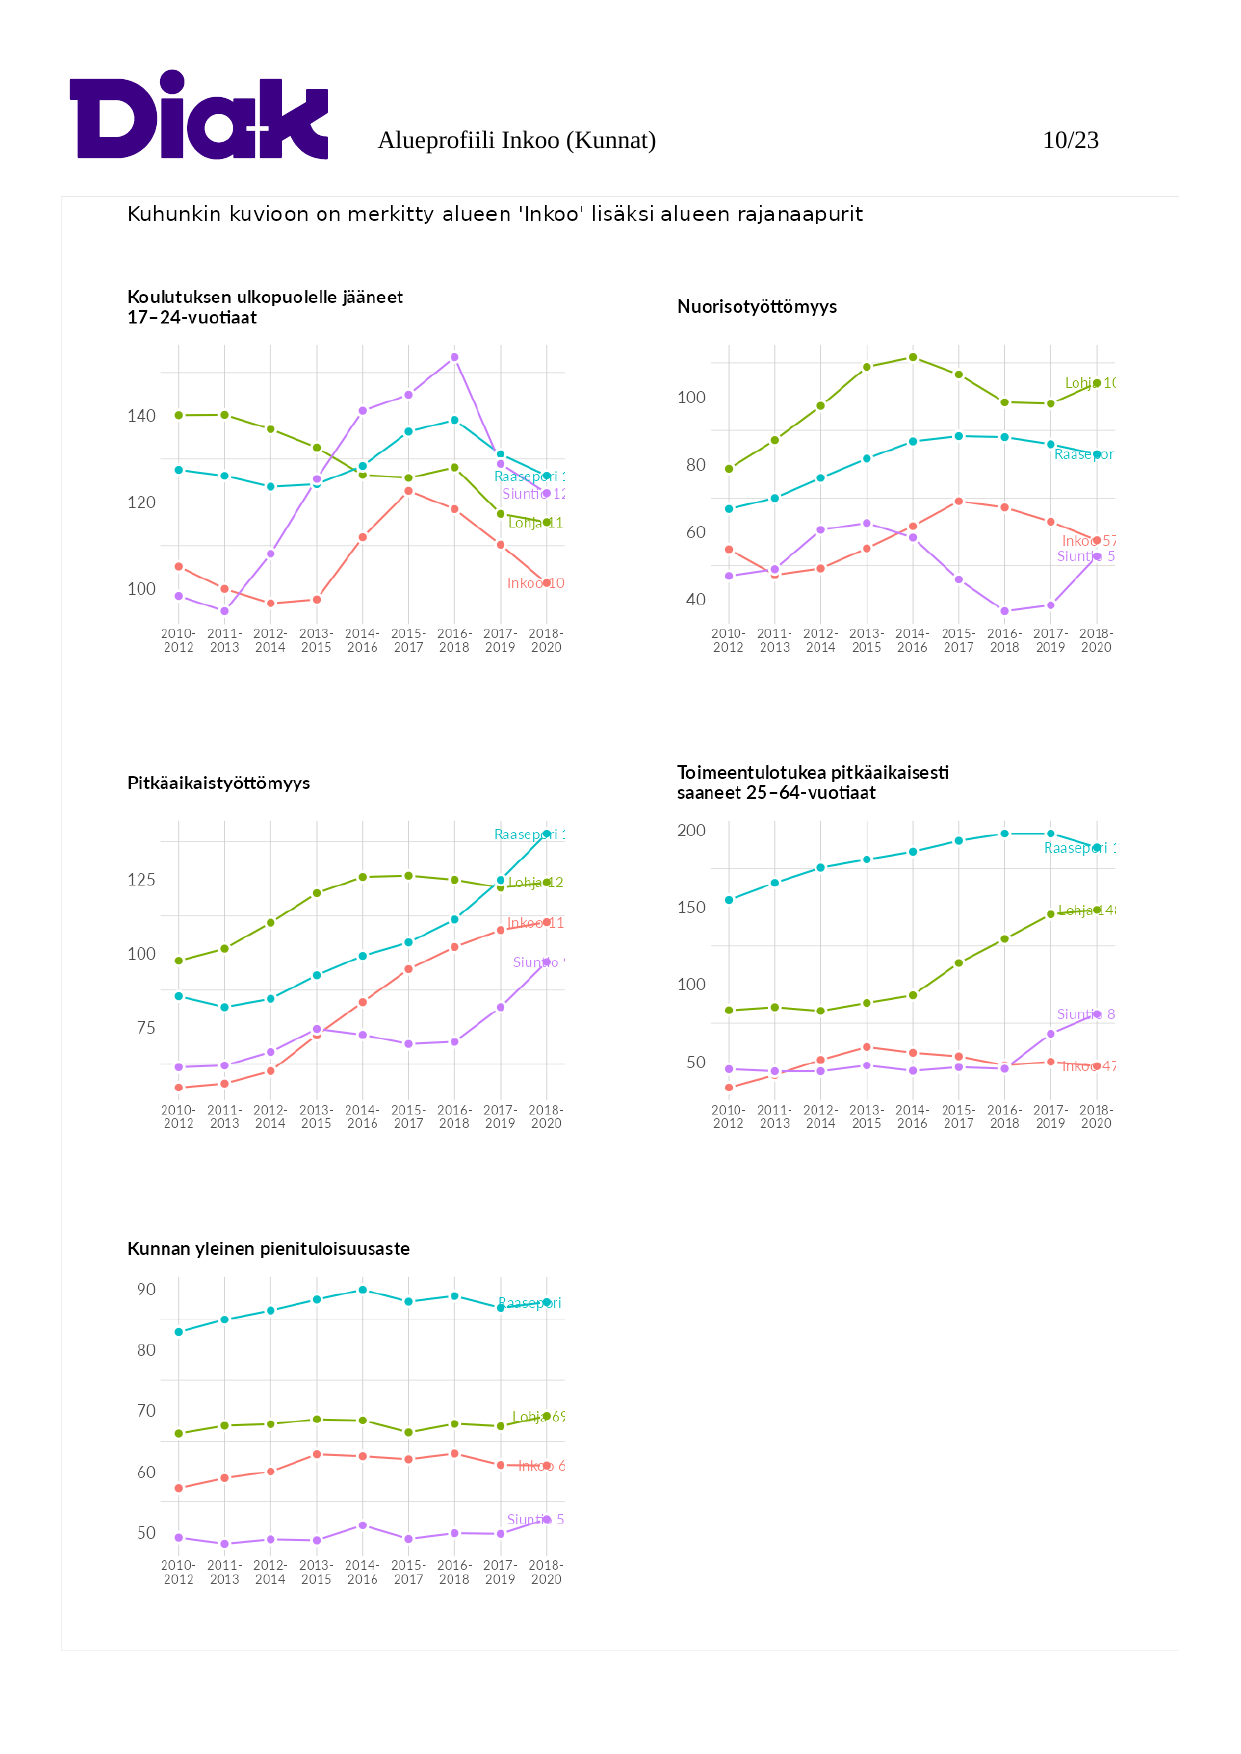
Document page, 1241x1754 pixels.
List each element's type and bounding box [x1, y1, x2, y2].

picture [61, 196, 1179, 1651]
